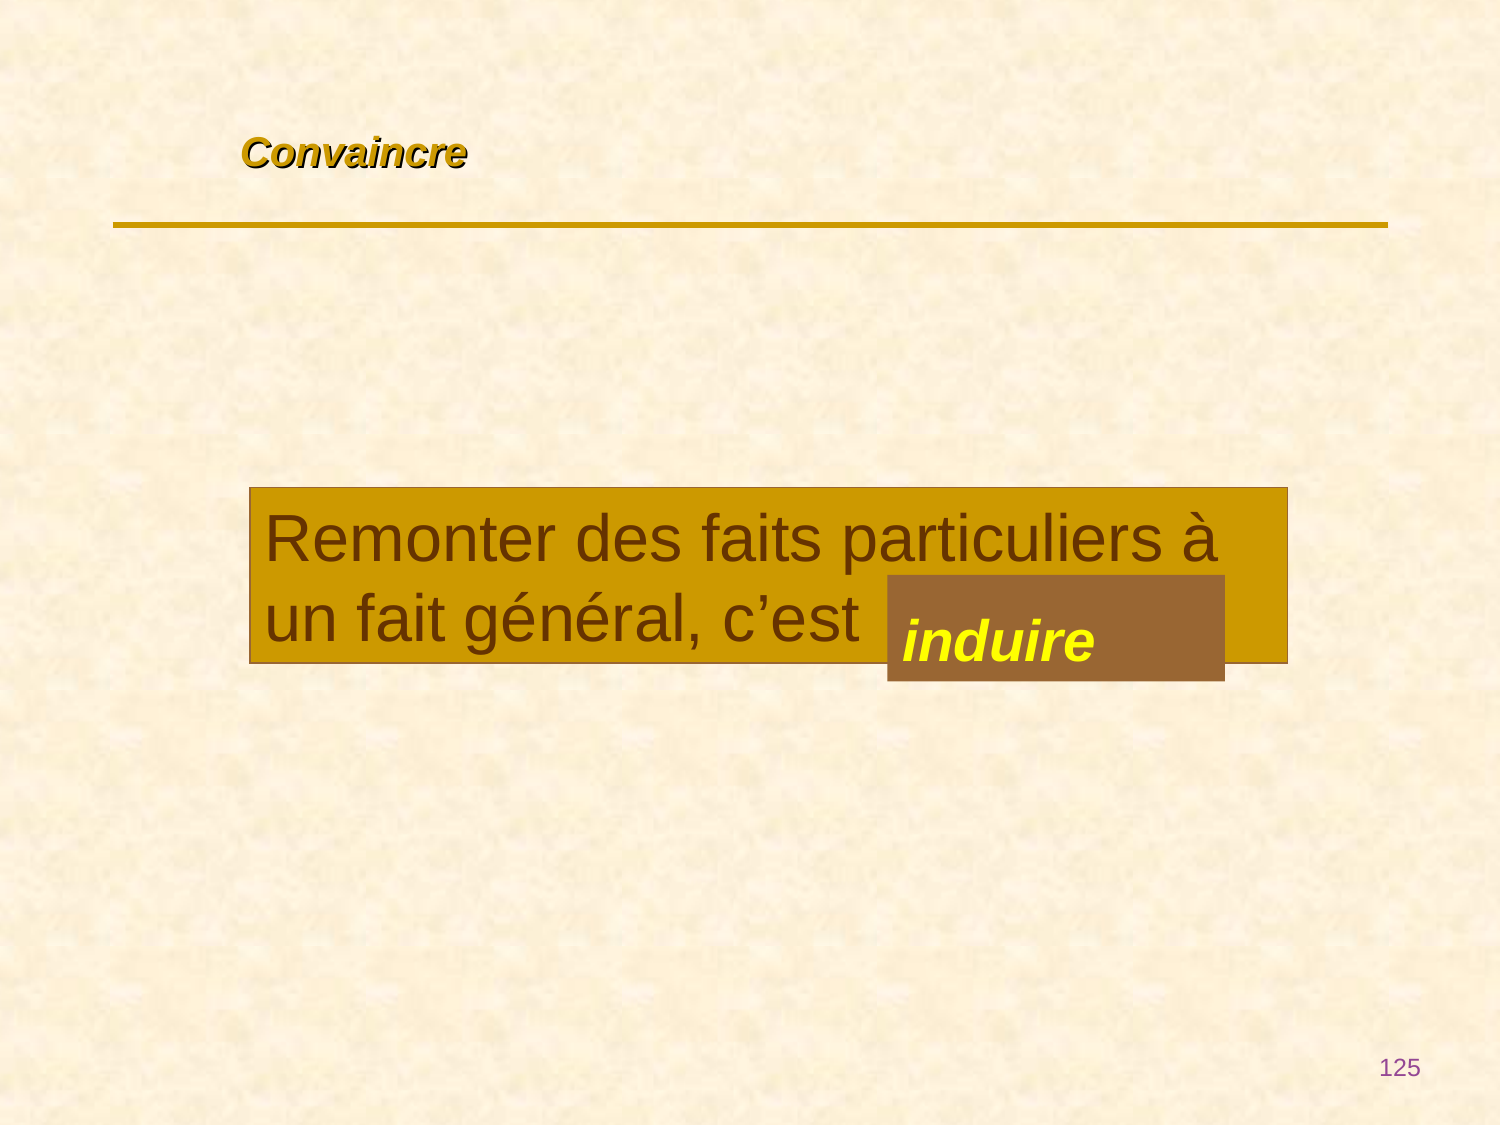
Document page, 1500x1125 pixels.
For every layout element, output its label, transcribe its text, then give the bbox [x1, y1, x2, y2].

text_box Convaincre [225, 116, 483, 183]
text_box induire [887, 574, 1225, 682]
text_box Remonter des faits particuliers à un fait général, c’est … [249, 487, 1288, 663]
picture [0, 0, 1500, 1125]
